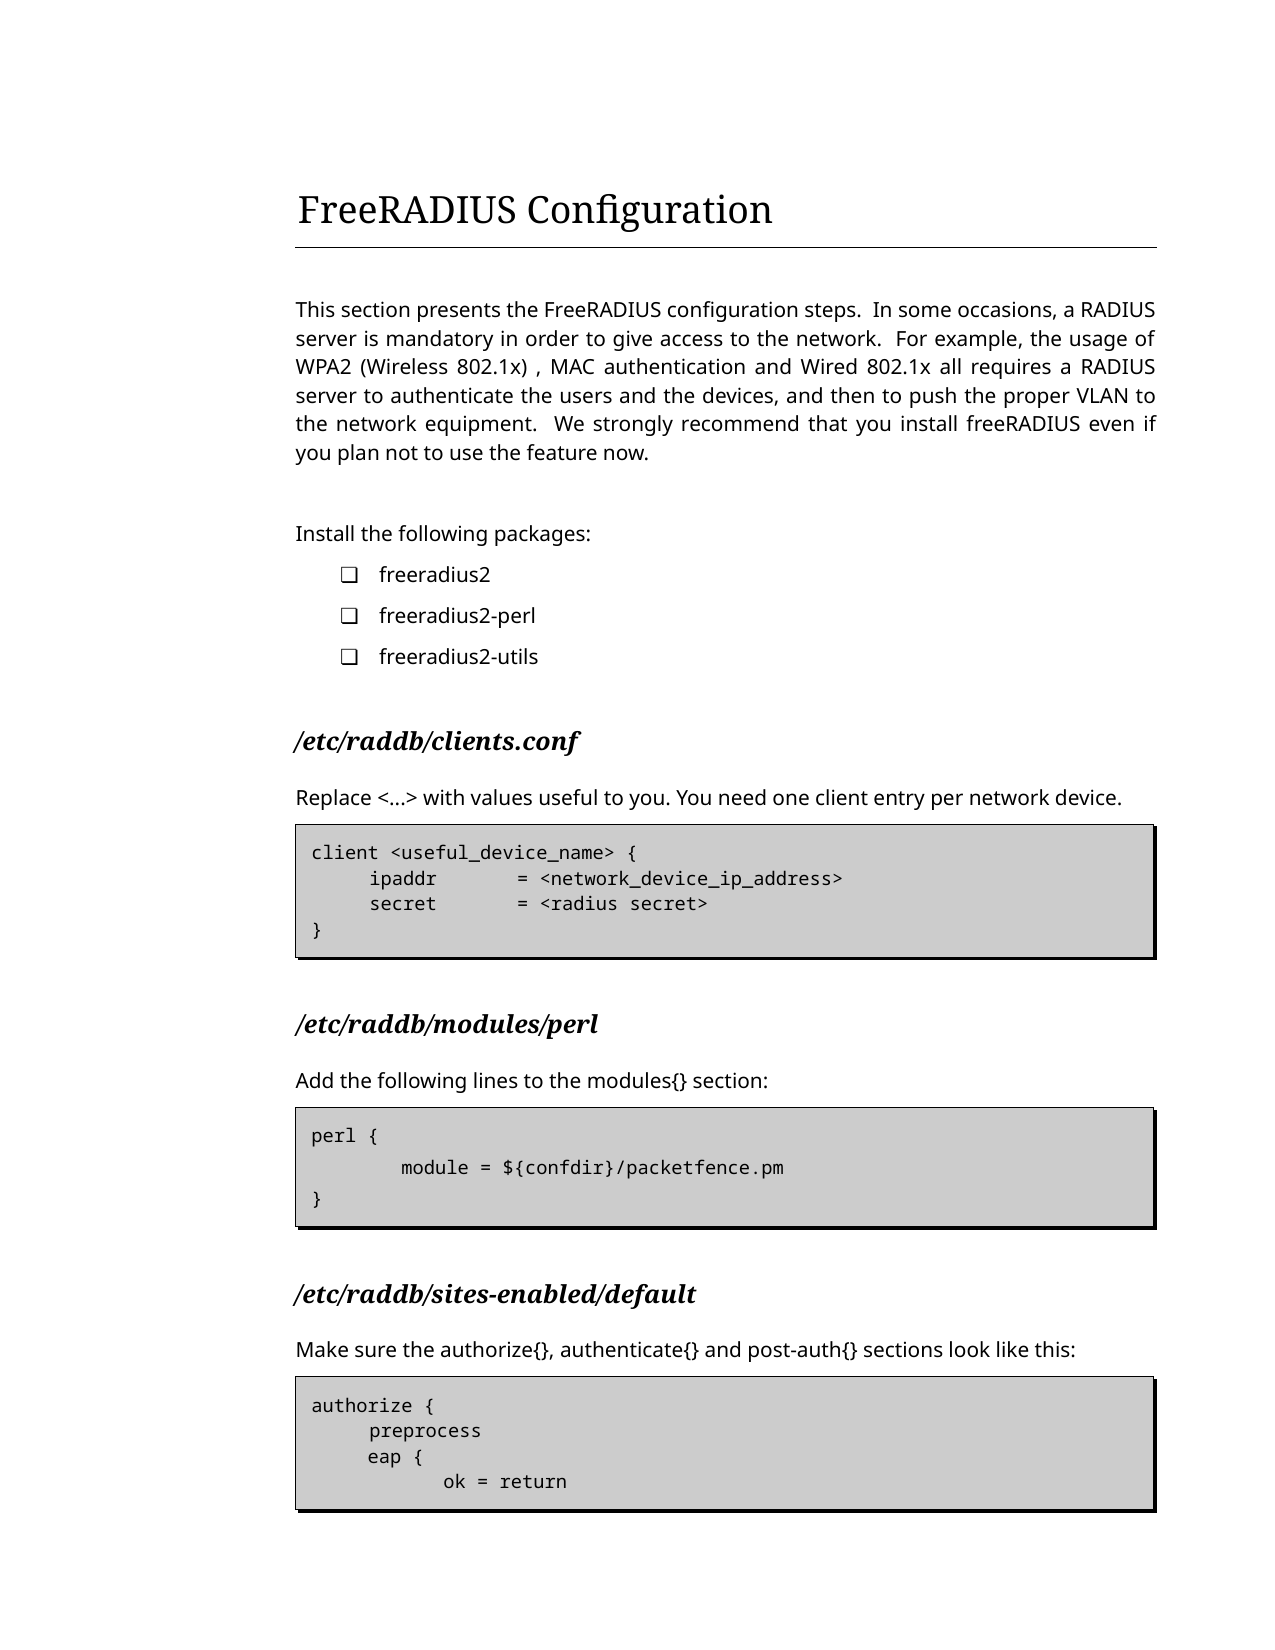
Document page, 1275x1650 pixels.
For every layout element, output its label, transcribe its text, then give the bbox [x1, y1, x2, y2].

list ❏ freeradius2-utils [340, 642, 1157, 671]
list ❏ freeradius2 [340, 561, 1157, 589]
text perl { [296, 1108, 1153, 1138]
text Replace <...> with values useful to you. You need one client entry per network device. [295, 783, 1157, 811]
text Install the following packages: [295, 519, 1157, 548]
subtitle /etc/raddb/modules/perl [259, 1007, 1157, 1041]
list ❏ freeradius2-perl [340, 601, 1157, 630]
text module = ${confdir}/packetfence.pm [296, 1138, 1153, 1170]
text } [296, 1170, 1153, 1226]
subtitle FreeRADIUS Configuration [295, 184, 1157, 247]
text client <useful_device_name> { ipaddr = <network_device_ip_address> secret = <radius secret> } [296, 825, 1153, 957]
subtitle /etc/raddb/sites-enabled/default [257, 1277, 1157, 1310]
subtitle /etc/raddb/clients.conf [257, 724, 1157, 758]
text authorize { preprocess eap { ok = return [296, 1377, 1153, 1509]
text Make sure the authorize{}, authenticate{} and post-auth{} sections look like this: [295, 1335, 1157, 1364]
text This section presents the FreeRADIUS configuration steps. In some occasions, a RADIUS server is mandatory in order to give access to the network. For example, the usage of WPA2 (Wireless 802.1x) , MAC authentication and Wired 802.1x all requires a RADIUS server to authenticate the users and the devices, and then to push the proper VLAN to the network equipment. We strongly recommend that you install freeRADIUS even if you plan not to use the feature now. [295, 296, 1157, 466]
text Add the following lines to the modules{} section: [295, 1066, 1157, 1094]
